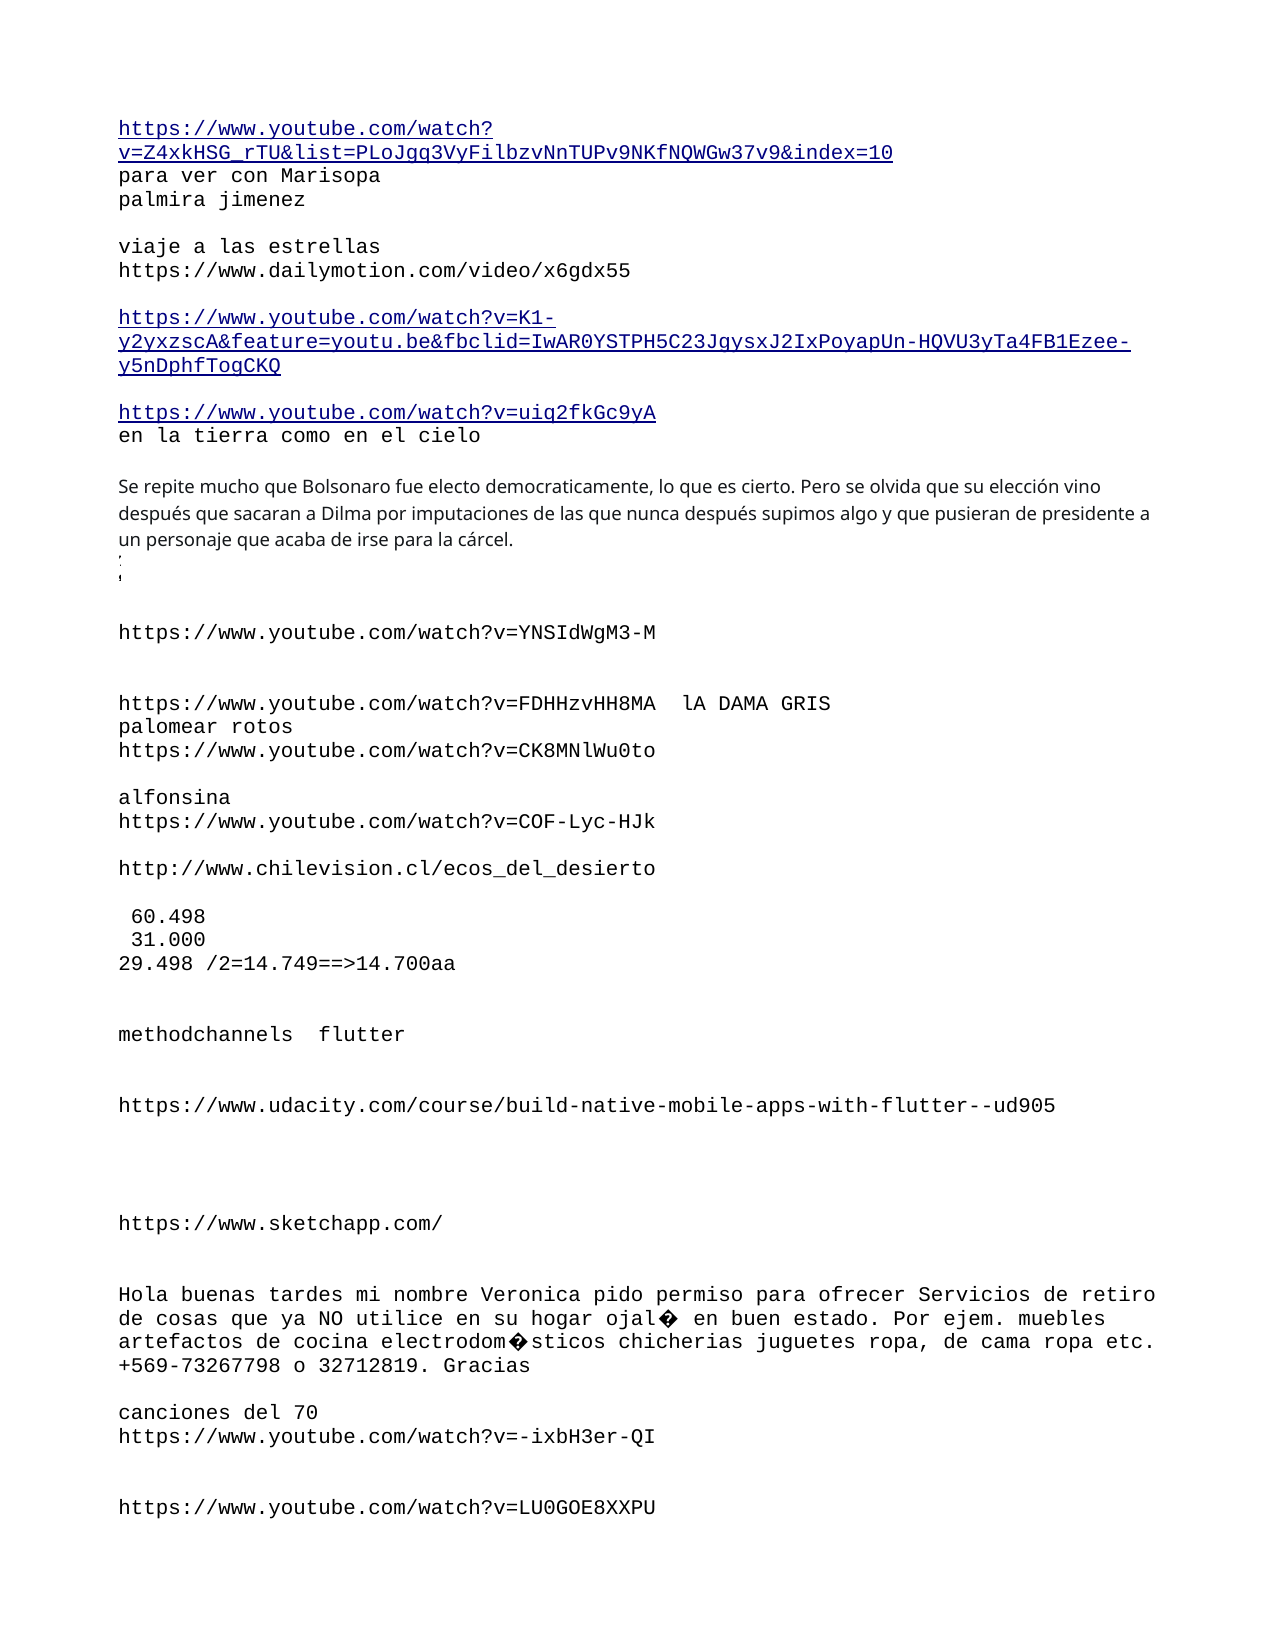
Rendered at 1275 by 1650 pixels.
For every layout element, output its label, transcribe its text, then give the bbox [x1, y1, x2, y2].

text http://www.chilevision.cl/ecos_del_desierto [118, 858, 1157, 882]
text https://www.youtube.com/watch?v=YNSIdWgM3-M [118, 622, 1157, 646]
text https://www.udacity.com/course/build-native-mobile-apps-with-flutter--ud905 [118, 1095, 1157, 1118]
text methodchannels flutter [118, 1024, 1157, 1047]
text 60.498 [118, 906, 1157, 929]
text palmira jimenez [118, 189, 1157, 213]
text Hola buenas tardes mi nombre Veronica pido permiso para ofrecer Servicios de retiro de cosas que ya NO utilice en su hogar ojal� en buen estado. Por ejem. muebles artefactos de cocina electrodom�sticos chicherias juguetes ropa, de cama ropa etc. +569-73267798 o 32712819. Gracias [118, 1284, 1157, 1378]
text https://www.youtube.com/watch?v=LU0GOE8XXPU [118, 1497, 1157, 1520]
text https://www.youtube.com/watch?v=FDHHzvHH8MA lA DAMA GRIS [118, 693, 1157, 716]
text https://www.sketchapp.com/ [118, 1213, 1157, 1237]
text https://www.youtube.com/watch?v=K1-y2yxzscA&feature=youtu.be&fbclid=IwAR0YSTPH5C23JgysxJ2IxPoyapUn-HQVU3yTa4FB1Ezee-y5nDphfTogCKQ [118, 307, 1157, 378]
text 31.000 [118, 929, 1157, 953]
text Se repite mucho que Bolsonaro fue electo democraticamente, lo que es cierto. Pero se olvida que su elección vino después que sacaran a Dilma por imputaciones de las que nunca después supimos algo y que pusieran de presidente a un personaje que acaba de irse para la cárcel. [118, 473, 1157, 552]
text https://www.youtube.com/watch?v=uiq2fkGc9yA [118, 402, 1157, 426]
text en la tierra como en el cielo [118, 426, 1157, 449]
text https://www.youtube.com/watch?v=-ixbH3er-QI [118, 1426, 1157, 1449]
text viaje a las estrellas [118, 236, 1157, 260]
text https://www.dailymotion.com/video/x6gdx55 [118, 260, 1157, 284]
text 29.498 /2=14.749==>14.700aa [118, 953, 1157, 977]
text https://www.youtube.com/watch?v=Z4xkHSG_rTU&list=PLoJgq3VyFilbzvNnTUPv9NKfNQWGw37v9&index=10 [118, 118, 1157, 165]
text https://www.youtube.com/watch?v=CK8MNlWu0to [118, 740, 1157, 764]
text https://www.youtube.com/watch?v=COF-Lyc-HJk [118, 811, 1157, 835]
text palomear rotos [118, 716, 1157, 740]
text canciones del 70 [118, 1402, 1157, 1426]
text para ver con Marisopa [118, 165, 1157, 189]
text alfonsina [118, 787, 1157, 811]
